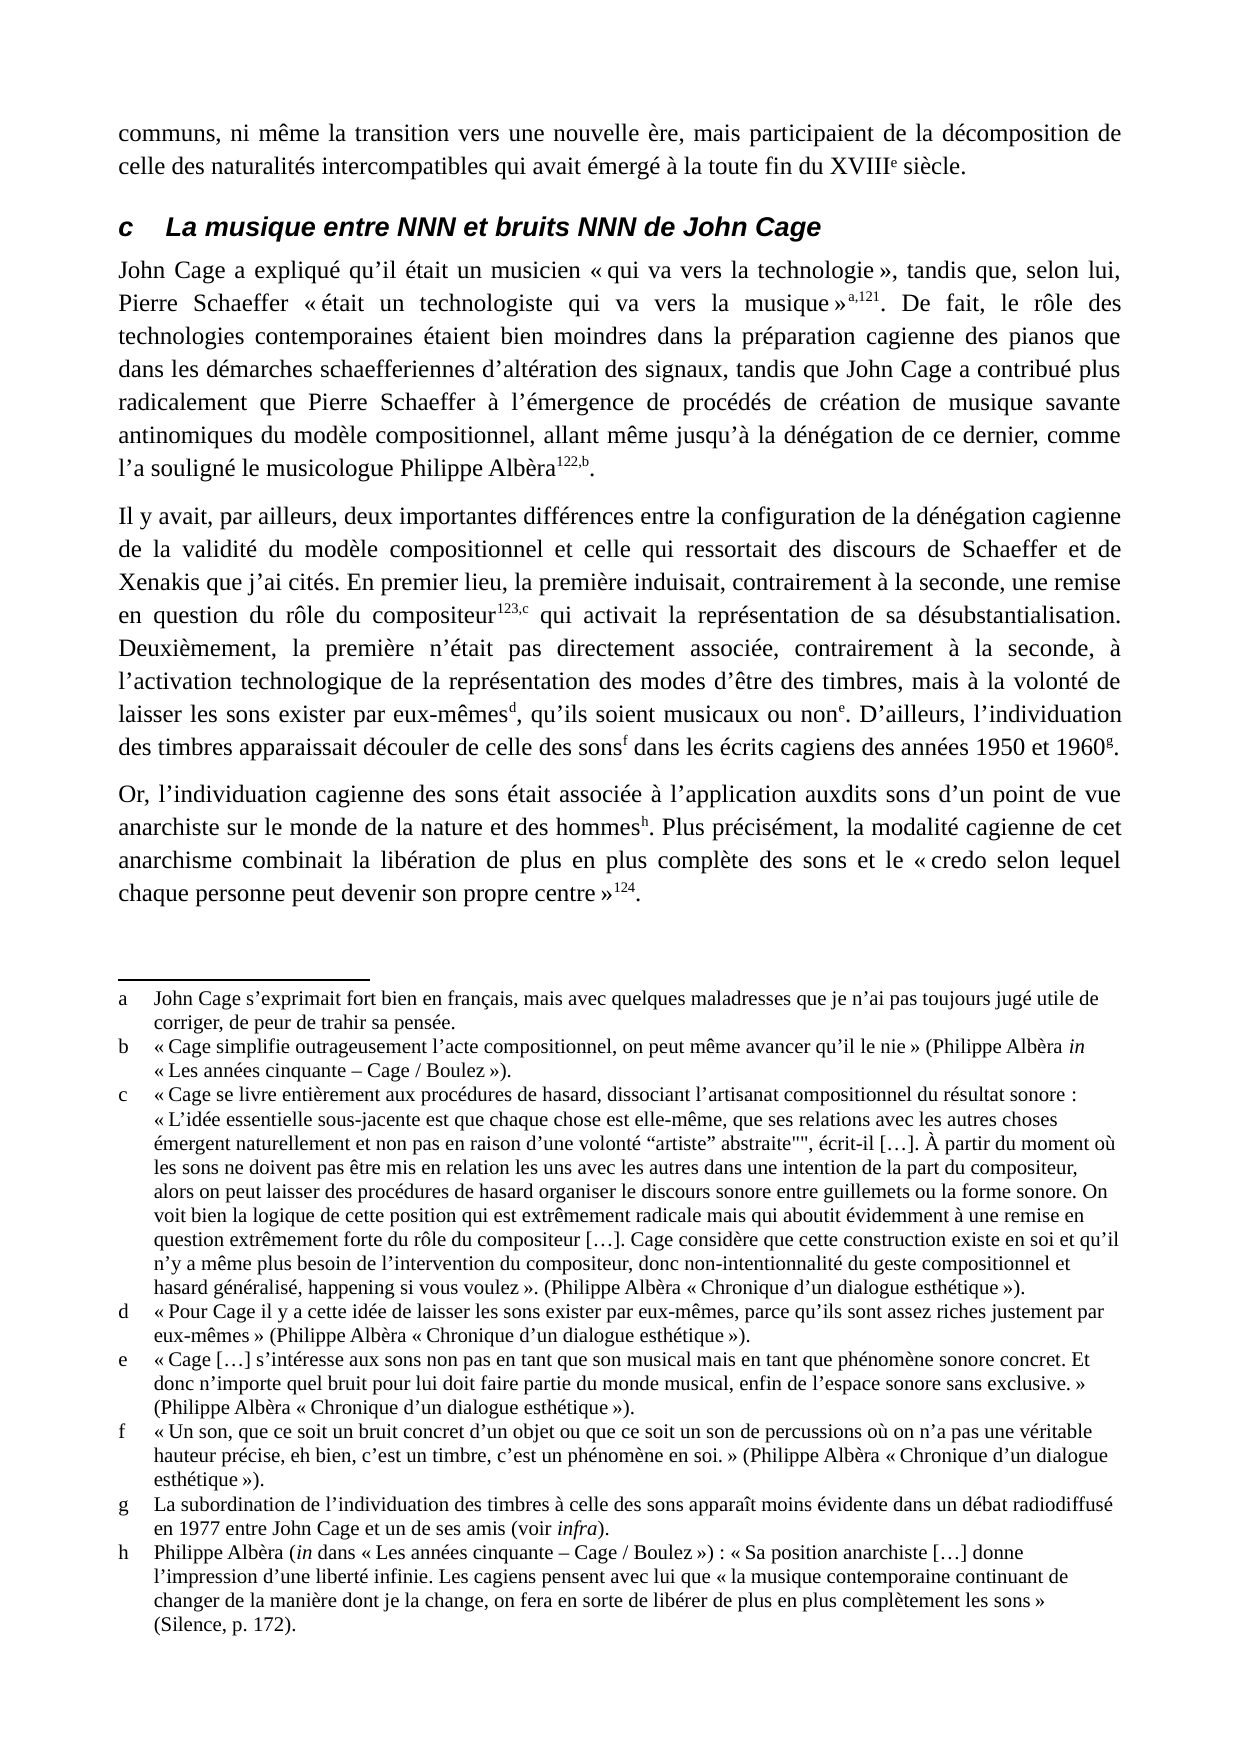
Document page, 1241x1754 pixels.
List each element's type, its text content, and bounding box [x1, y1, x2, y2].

text « Cage se livre entièrement aux procédures de hasard, dissociant l’artisanat compositionnel du résultat sonore : « L’idée essentielle sous-jacente est que chaque chose est elle-même, que ses relations avec les autres choses émergent naturellement et non pas en raison d’une volonté “artiste” abstraite"", écrit-il […]. À partir du moment où les sons ne doivent pas être mis en relation les uns avec les autres dans une intention de la part du compositeur, alors on peut laisser des procédures de hasard organiser le discours sonore entre guillemets ou la forme sonore. On voit bien la logique de cette position qui est extrêmement radicale mais qui aboutit évidemment à une remise en question extrêmement forte du rôle du compositeur […]. Cage considère que cette construction existe en soi et qu’il n’y a même plus besoin de l’intervention du compositeur, donc non-intentionnalité du geste compositionnel et hasard généralisé, happening si vous voulez ». (Philippe Albèra « Chronique d’un dialogue esthétique »). [118, 1082, 1122, 1299]
text Philippe Albèra (in dans « Les années cinquante – Cage / Boulez ») : « Sa position anarchiste […] donne l’impression d’une liberté infinie. Les cagiens pensent avec lui que « la musique contemporaine continuant de changer de la manière dont je la change, on fera en sorte de libérer de plus en plus complètement les sons » (Silence, p. 172). [118, 1539, 1122, 1636]
text La subordination de l’individuation des timbres à celle des sons apparaît moins évidente dans un débat radiodiffusé en 1977 entre John Cage et un de ses amis (voir infra). [118, 1491, 1122, 1539]
text « Pour Cage il y a cette idée de laisser les sons exister par eux-mêmes, parce qu’ils sont assez riches justement par eux-mêmes » (Philippe Albèra « Chronique d’un dialogue esthétique »). [118, 1299, 1122, 1347]
subtitle La musique entre NNN et bruits NNN de John Cage [118, 211, 1122, 242]
text « Cage simplifie outrageusement l’acte compositionnel, on peut même avancer qu’il le nie » (Philippe Albèra in « Les années cinquante – Cage / Boulez »). [118, 1034, 1122, 1082]
text John Cage a expliqué qu’il était un musicien « qui va vers la technologie », tandis que, selon lui, Pierre Schaeffer « était un technologiste qui va vers la musique »,. De fait, le rôle des technologies contemporaines étaient bien moindres dans la préparation cagienne des pianos que dans les démarches schaefferiennes d’altération des signaux, tandis que John Cage a contribué plus radicalement que Pierre Schaeffer à l’émergence de procédés de création de musique savante antinomiques du modèle compositionnel, allant même jusqu’à la dénégation de ce dernier, comme l’a souligné le musicologue Philippe Albèra,. [118, 255, 1122, 482]
text John Cage s’exprimait fort bien en français, mais avec quelques maladresses que je n’ai pas toujours jugé utile de corriger, de peur de trahir sa pensée. [118, 986, 1122, 1034]
text « Un son, que ce soit un bruit concret d’un objet ou que ce soit un son de percussions où on n’a pas une véritable hauteur précise, eh bien, c’est un timbre, c’est un phénomène en soi. » (Philippe Albèra « Chronique d’un dialogue esthétique »). [118, 1419, 1122, 1491]
text Or, l’individuation cagienne des sons était associée à l’application auxdits sons d’un point de vue anarchiste sur le monde de la nature et des hommes. Plus précisément, la modalité cagienne de cet anarchisme combinait la libération de plus en plus complète des sons et le « credo selon lequel chaque personne peut devenir son propre centre ». [118, 779, 1122, 907]
text « Cage […] s’intéresse aux sons non pas en tant que son musical mais en tant que phénomène sonore concret. Et donc n’importe quel bruit pour lui doit faire partie du monde musical, enfin de l’espace sonore sans exclusive. » (Philippe Albèra « Chronique d’un dialogue esthétique »). [118, 1347, 1122, 1419]
text Il y avait, par ailleurs, deux importantes différences entre la configuration de la dénégation cagienne de la validité du modèle compositionnel et celle qui ressortait des discours de Schaeffer et de Xenakis que j’ai cités. En premier lieu, la première induisait, contrairement à la seconde, une remise en question du rôle du compositeur, qui activait la représentation de sa désubstantialisation. Deuxièmement, la première n’était pas directement associée, contrairement à la seconde, à l’activation technologique de la représentation des modes d’être des timbres, mais à la volonté de laisser les sons exister par eux-mêmes, qu’ils soient musicaux ou non. D’ailleurs, l’individuation des timbres apparaissait découler de celle des sons dans les écrits cagiens des années 1950 et 1960. [118, 501, 1122, 761]
text communs, ni même la transition vers une nouvelle ère, mais participaient de la décomposition de celle des naturalités intercompatibles qui avait émergé à la toute fin du XVIIIᵉ siècle. [118, 118, 1122, 180]
